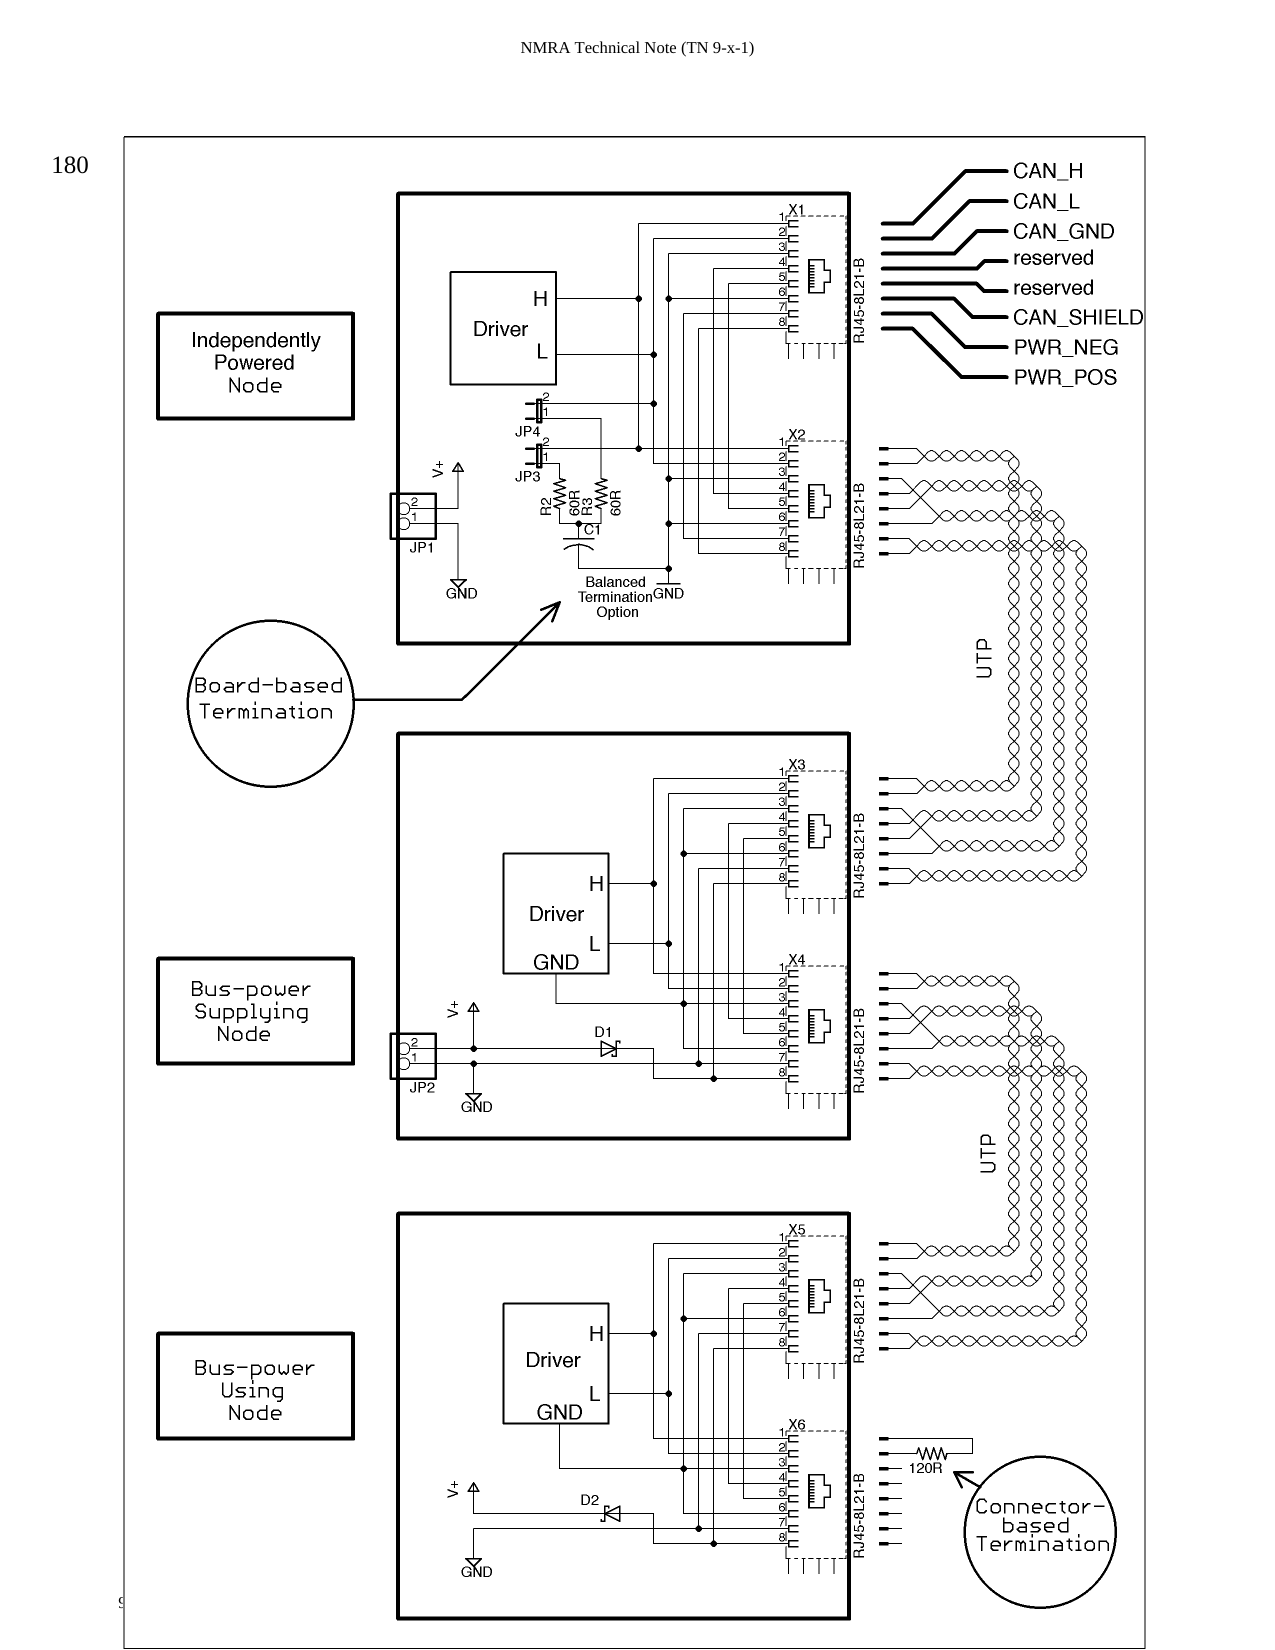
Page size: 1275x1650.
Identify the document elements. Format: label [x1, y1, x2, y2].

picture [122, 136, 1153, 1650]
